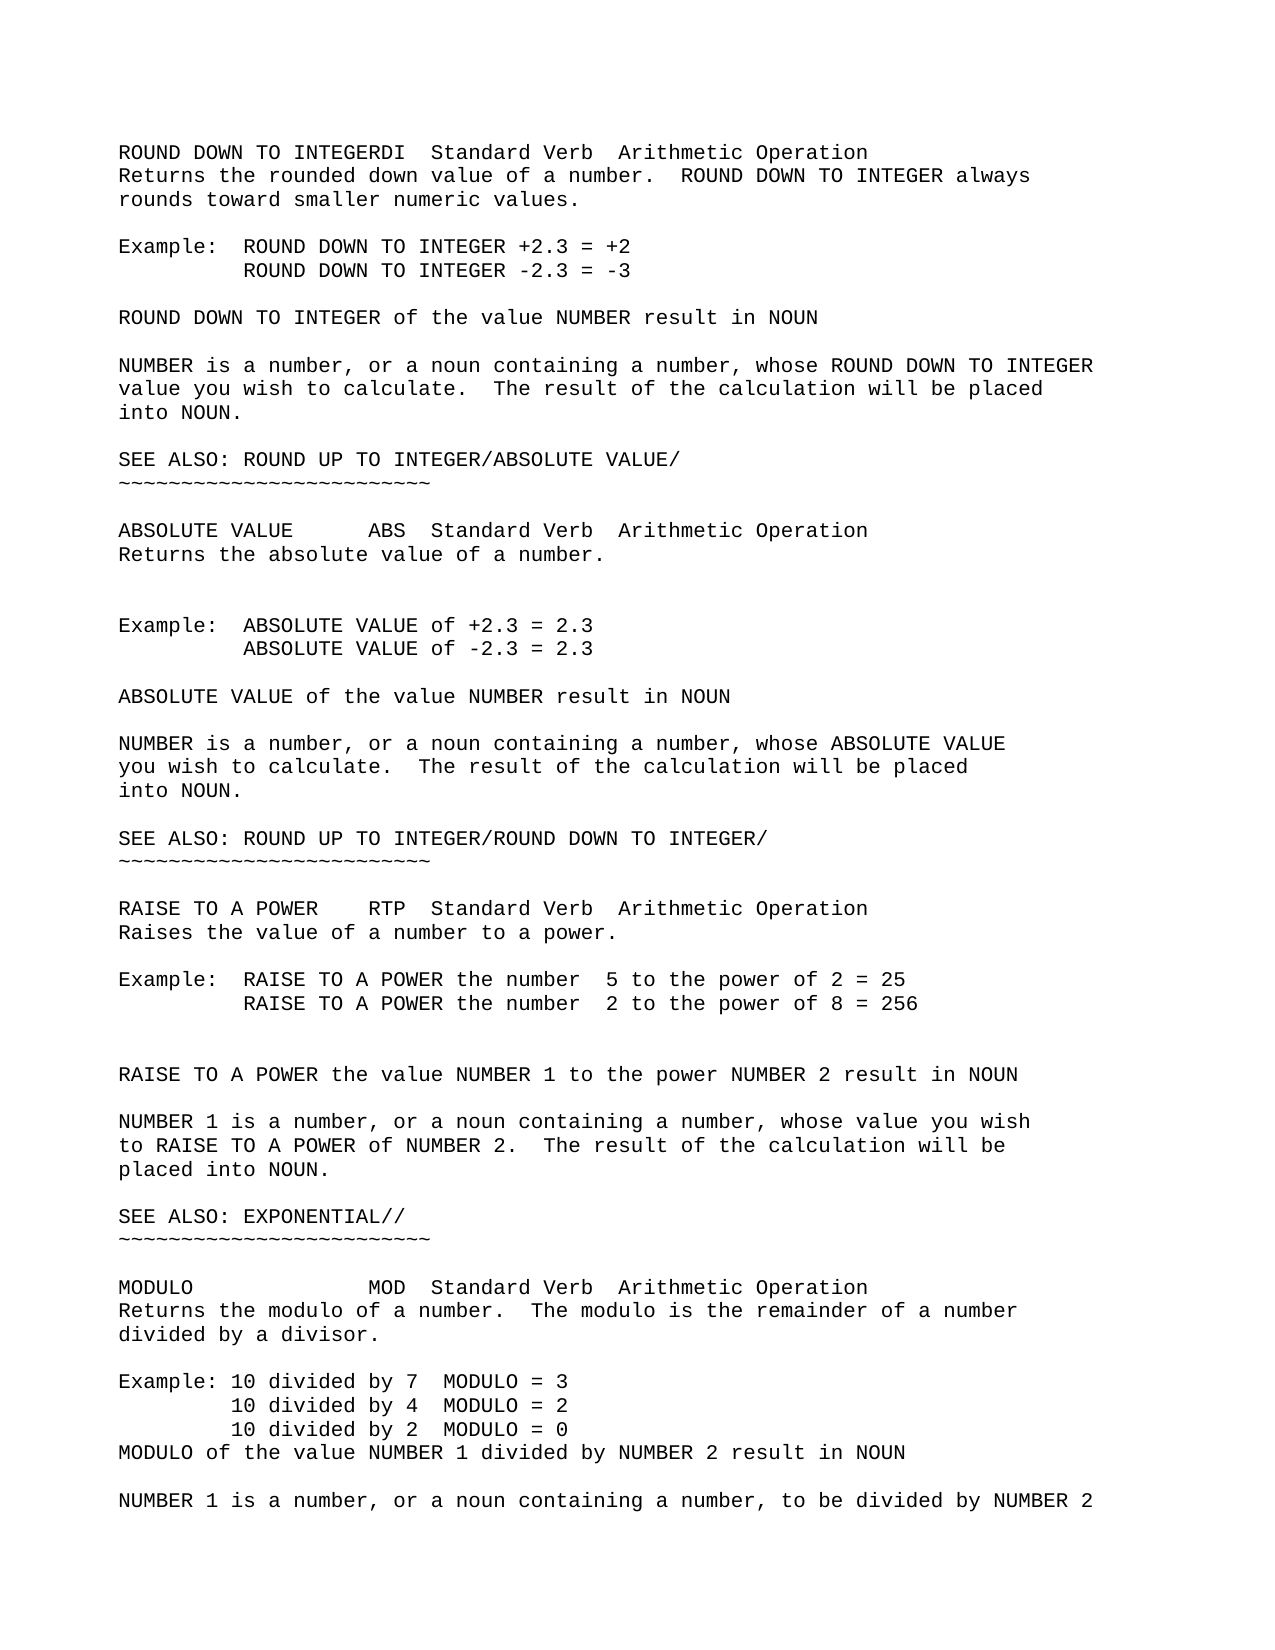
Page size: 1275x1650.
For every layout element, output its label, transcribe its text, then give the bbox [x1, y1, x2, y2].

text ABSOLUTE VALUE ABS Standard Verb Arithmetic Operation [118, 520, 1157, 544]
text RAISE TO A POWER RTP Standard Verb Arithmetic Operation [118, 898, 1157, 922]
text placed into NOUN. [118, 1158, 1157, 1182]
text NUMBER 1 is a number, or a noun containing a number, whose value you wish [118, 1111, 1157, 1135]
text into NOUN. [118, 780, 1157, 804]
text ABSOLUTE VALUE of the value NUMBER result in NOUN [118, 686, 1157, 709]
text Returns the rounded down value of a number. ROUND DOWN TO INTEGER always [118, 165, 1157, 189]
text SEE ALSO: ROUND UP TO INTEGER/ABSOLUTE VALUE/ [118, 449, 1157, 473]
text ~~~~~~~~~~~~~~~~~~~~~~~~~ [118, 851, 1157, 875]
text 10 divided by 2 MODULO = 0 [118, 1419, 1157, 1442]
text value you wish to calculate. The result of the calculation will be placed [118, 378, 1157, 402]
text into NOUN. [118, 402, 1157, 426]
text divided by a divisor. [118, 1324, 1157, 1348]
text Example: RAISE TO A POWER the number 5 to the power of 2 = 25 [118, 969, 1157, 993]
text Example: 10 divided by 7 MODULO = 3 [118, 1371, 1157, 1395]
text ROUND DOWN TO INTEGER -2.3 = -3 [118, 260, 1157, 284]
text Returns the modulo of a number. The modulo is the remainder of a number [118, 1300, 1157, 1324]
text you wish to calculate. The result of the calculation will be placed [118, 757, 1157, 780]
text RAISE TO A POWER the value NUMBER 1 to the power NUMBER 2 result in NOUN [118, 1064, 1157, 1088]
text ROUND DOWN TO INTEGERDI Standard Verb Arithmetic Operation [118, 142, 1157, 165]
text Example: ABSOLUTE VALUE of +2.3 = 2.3 [118, 615, 1157, 638]
text Raises the value of a number to a power. [118, 922, 1157, 946]
text NUMBER 1 is a number, or a noun containing a number, to be divided by NUMBER 2 [118, 1489, 1157, 1513]
text SEE ALSO: EXPONENTIAL// [118, 1206, 1157, 1229]
text Returns the absolute value of a number. [118, 544, 1157, 567]
text ABSOLUTE VALUE of -2.3 = 2.3 [118, 638, 1157, 662]
text SEE ALSO: ROUND UP TO INTEGER/ROUND DOWN TO INTEGER/ [118, 827, 1157, 851]
text 10 divided by 4 MODULO = 2 [118, 1395, 1157, 1419]
text ~~~~~~~~~~~~~~~~~~~~~~~~~ [118, 473, 1157, 496]
text NUMBER is a number, or a noun containing a number, whose ABSOLUTE VALUE [118, 733, 1157, 757]
text NUMBER is a number, or a noun containing a number, whose ROUND DOWN TO INTEGER [118, 354, 1157, 378]
text Example: ROUND DOWN TO INTEGER +2.3 = +2 [118, 236, 1157, 260]
text MODULO of the value NUMBER 1 divided by NUMBER 2 result in NOUN [118, 1442, 1157, 1466]
text MODULO MOD Standard Verb Arithmetic Operation [118, 1277, 1157, 1300]
text RAISE TO A POWER the number 2 to the power of 8 = 256 [118, 993, 1157, 1017]
text rounds toward smaller numeric values. [118, 189, 1157, 213]
text ~~~~~~~~~~~~~~~~~~~~~~~~~ [118, 1229, 1157, 1253]
text ROUND DOWN TO INTEGER of the value NUMBER result in NOUN [118, 307, 1157, 331]
text to RAISE TO A POWER of NUMBER 2. The result of the calculation will be [118, 1135, 1157, 1158]
